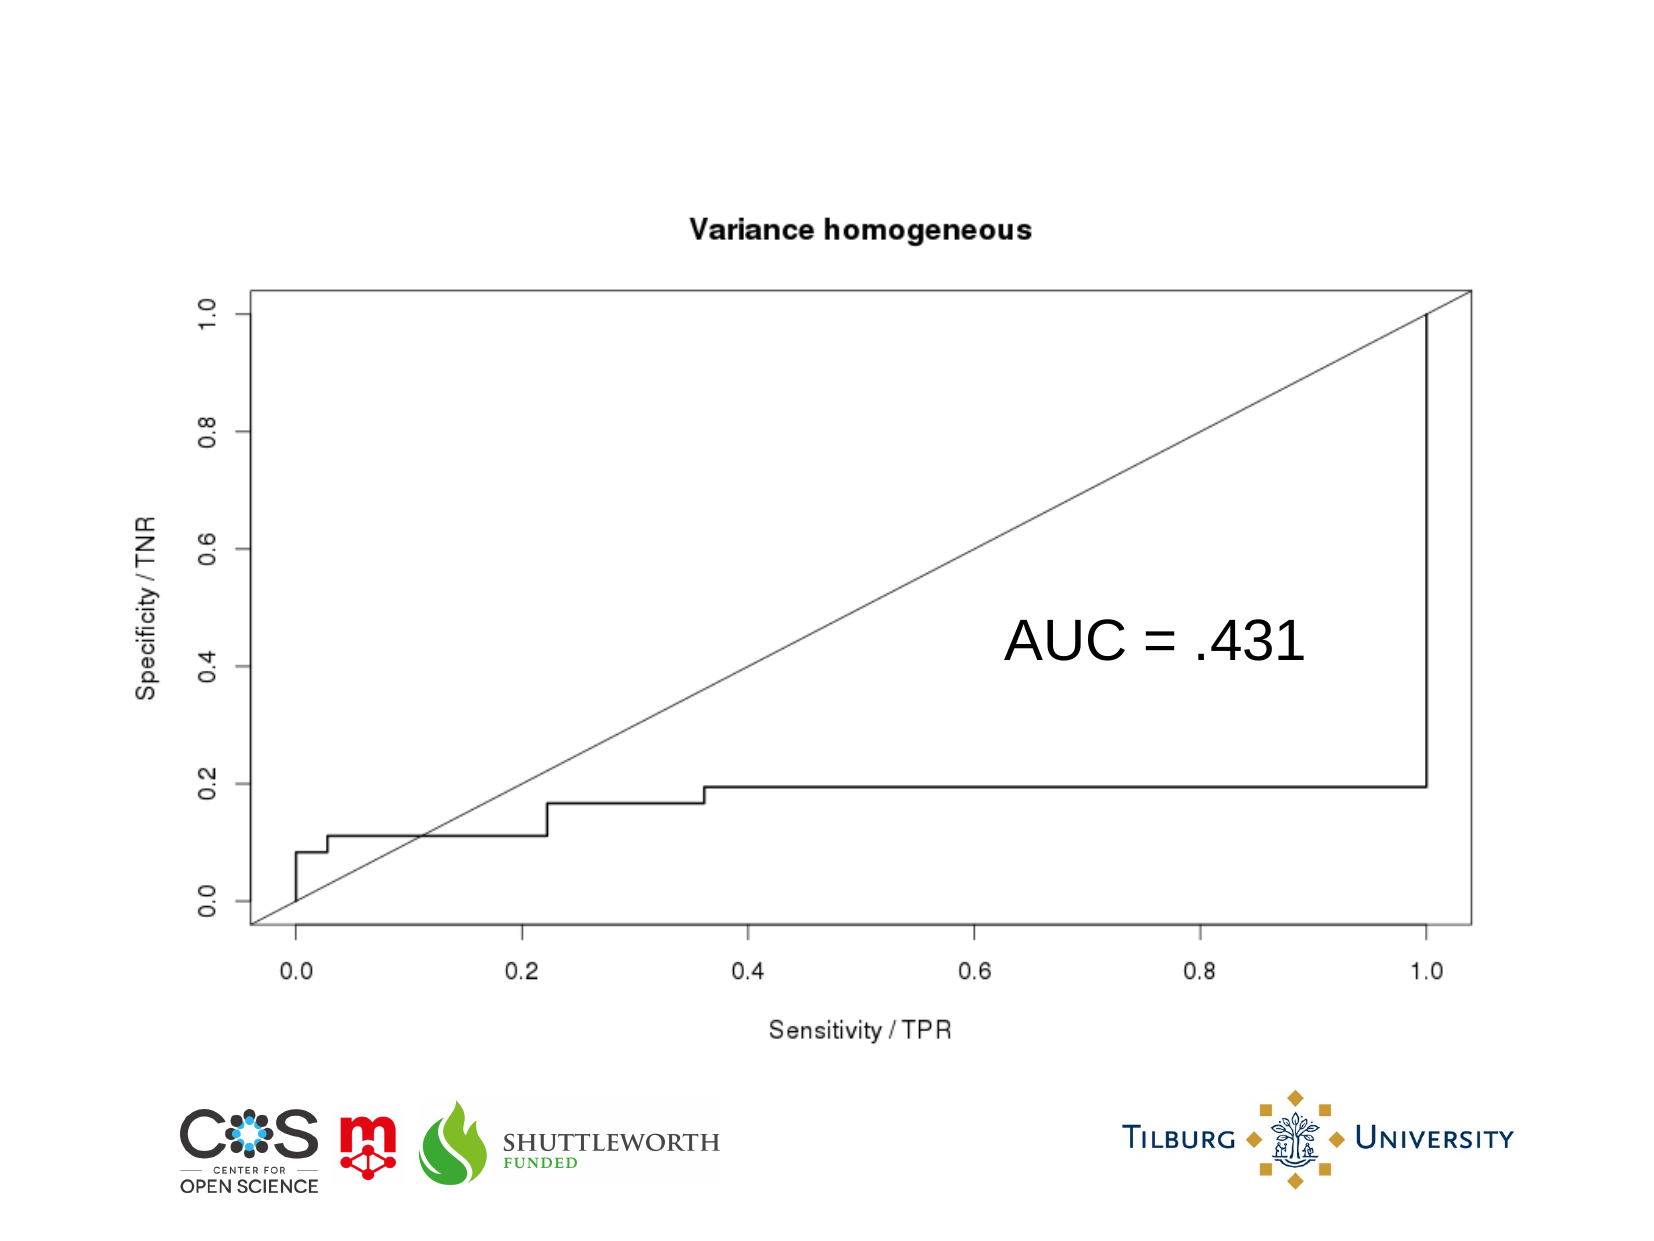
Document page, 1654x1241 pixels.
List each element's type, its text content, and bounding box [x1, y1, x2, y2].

picture [1110, 1079, 1526, 1199]
text_box AUC = .431 [990, 600, 1456, 680]
picture [330, 1109, 406, 1186]
picture [128, 168, 1535, 1078]
picture [419, 1100, 720, 1185]
picture [180, 1109, 318, 1193]
